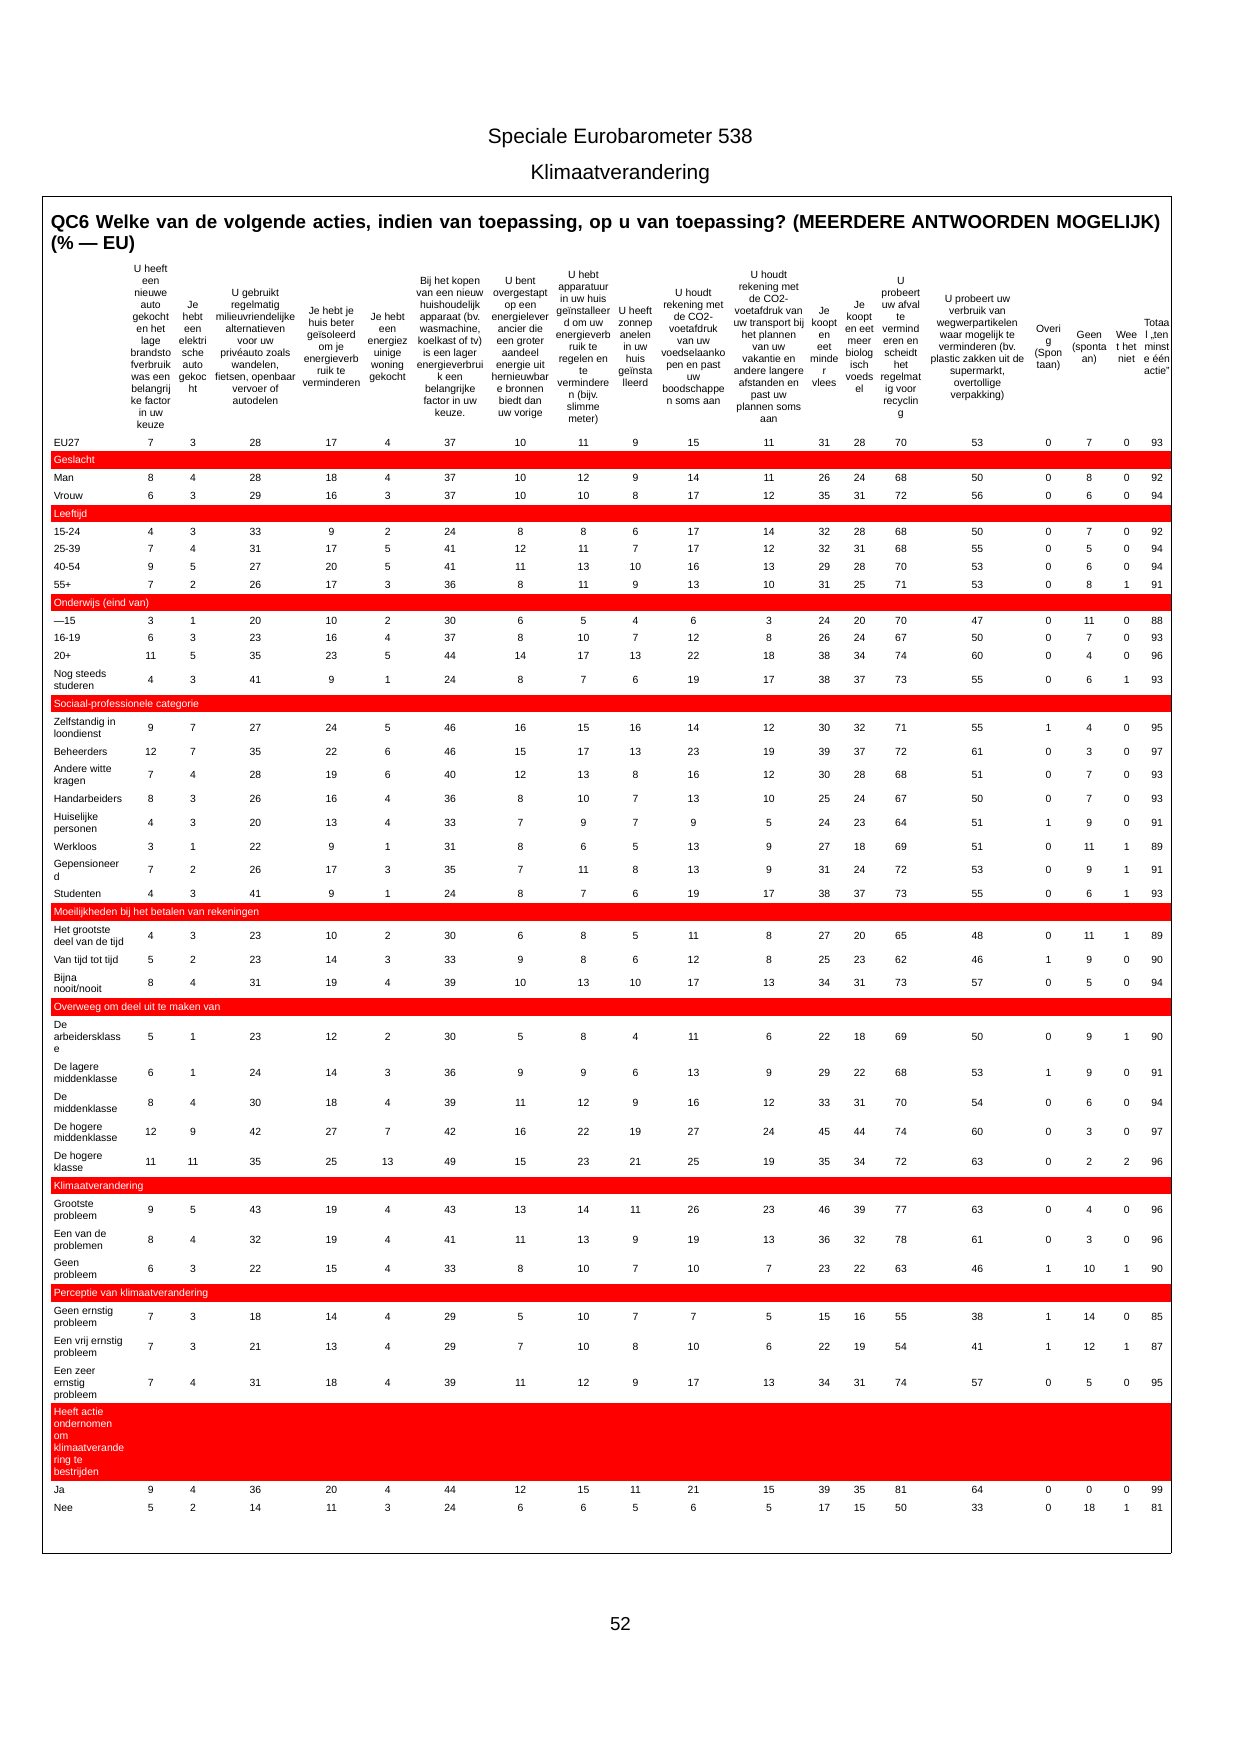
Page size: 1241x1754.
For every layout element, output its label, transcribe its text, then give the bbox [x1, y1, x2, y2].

table_cell 3 [1066, 1224, 1112, 1254]
table_cell 0 [1112, 1481, 1141, 1499]
table_cell [299, 1403, 363, 1481]
table_cell [552, 1403, 614, 1481]
table_cell 0 [1030, 921, 1066, 950]
table_cell [924, 594, 1030, 611]
table_cell 70 [877, 611, 924, 629]
table_cell 90 [1141, 1254, 1171, 1284]
table_cell Overweeg om deel uit te maken van [51, 998, 614, 1016]
table_cell 14 [730, 522, 807, 540]
table_cell 0 [1030, 1499, 1066, 1516]
table_cell 18 [211, 1302, 299, 1332]
table_cell 4 [127, 885, 174, 903]
table_cell 8 [488, 665, 552, 694]
table_cell 11 [552, 855, 614, 885]
table_cell 0 [1112, 540, 1141, 558]
table_cell 12 [127, 1117, 174, 1147]
table_cell 4 [174, 1361, 211, 1403]
table_cell 23 [656, 742, 730, 760]
table_cell 81 [877, 1481, 924, 1499]
table_cell 24 [841, 629, 877, 647]
table_cell 23 [552, 1147, 614, 1177]
table_cell Een zeer ernstig probleem [51, 1361, 127, 1403]
table_cell 11 [488, 1224, 552, 1254]
table_cell 6 [1066, 487, 1112, 504]
table_cell 8 [488, 629, 552, 647]
table_cell 0 [1112, 1058, 1141, 1087]
table_cell 94 [1141, 968, 1171, 998]
table_cell 61 [924, 742, 1030, 760]
table_cell [1066, 1177, 1112, 1194]
table_cell 5 [127, 950, 174, 968]
table_cell 60 [924, 1117, 1030, 1147]
table_cell 7 [174, 742, 211, 760]
table_cell 32 [841, 713, 877, 742]
table_cell [730, 594, 807, 611]
table_cell 2 [174, 855, 211, 885]
table_cell 9 [1066, 808, 1112, 837]
table_cell 3 [174, 487, 211, 504]
table_cell [841, 998, 877, 1016]
table_cell 2 [363, 522, 412, 540]
table_cell 17 [552, 742, 614, 760]
table_cell 10 [1066, 1254, 1112, 1284]
table_cell Geen ernstig probleem [51, 1302, 127, 1332]
table_cell 3 [174, 1332, 211, 1361]
table_cell 10 [730, 576, 807, 593]
table_cell 93 [1141, 760, 1171, 790]
table_cell 13 [730, 968, 807, 998]
table_cell 6 [488, 1499, 552, 1516]
table_cell 87 [1141, 1332, 1171, 1361]
table_cell 20 [211, 808, 299, 837]
table_cell 3 [174, 629, 211, 647]
table_cell 2 [363, 611, 412, 629]
table_cell Het grootste deel van de tijd [51, 921, 127, 950]
table_cell [1066, 594, 1112, 611]
table_cell 25 [807, 790, 841, 808]
table_cell [807, 1403, 841, 1481]
table_cell 37 [412, 629, 488, 647]
table_cell [1030, 451, 1066, 469]
table_cell 93 [1141, 790, 1171, 808]
table_cell 7 [614, 629, 656, 647]
table_cell 20 [211, 611, 299, 629]
table_cell [877, 903, 924, 921]
table_cell 55 [924, 713, 1030, 742]
table_cell 15 [299, 1254, 363, 1284]
table_cell 9 [730, 838, 807, 855]
table_cell 26 [211, 855, 299, 885]
table_cell 15 [841, 1499, 877, 1516]
table_cell 85 [1141, 1302, 1171, 1332]
table_cell 11 [656, 1016, 730, 1058]
table_cell 60 [924, 647, 1030, 665]
table_cell 28 [211, 760, 299, 790]
table_cell 50 [924, 1016, 1030, 1058]
table_cell 9 [127, 713, 174, 742]
table_cell 67 [877, 629, 924, 647]
table_cell 64 [924, 1481, 1030, 1499]
table_cell [924, 451, 1030, 469]
table_cell [614, 1284, 656, 1302]
table_cell Van tijd tot tijd [51, 950, 127, 968]
table_cell 7 [363, 1117, 412, 1147]
table_cell 0 [1112, 790, 1141, 808]
table_cell 31 [412, 838, 488, 855]
table_cell [924, 903, 1030, 921]
table_cell [363, 1284, 412, 1302]
table_cell [363, 1403, 412, 1481]
table_cell 0 [1112, 647, 1141, 665]
table_cell 8 [730, 629, 807, 647]
table_cell 24 [807, 611, 841, 629]
table_cell 7 [127, 1361, 174, 1403]
table_cell 6 [614, 950, 656, 968]
table_cell 29 [807, 1058, 841, 1087]
table_cell 14 [488, 647, 552, 665]
table_cell 17 [656, 1361, 730, 1403]
table_cell 68 [877, 1058, 924, 1087]
table_cell [807, 451, 841, 469]
table_cell 2 [174, 950, 211, 968]
table_cell 10 [552, 629, 614, 647]
table_cell 8 [127, 1224, 174, 1254]
table_cell 11 [1066, 921, 1112, 950]
table_cell 0 [1030, 487, 1066, 504]
table_cell 12 [730, 540, 807, 558]
table_cell 5 [127, 1499, 174, 1516]
table_cell 36 [211, 1481, 299, 1499]
table_cell 29 [412, 1332, 488, 1361]
table_cell 8 [488, 790, 552, 808]
table_cell 3 [174, 808, 211, 837]
table_cell 22 [841, 1254, 877, 1284]
table_cell 0 [1112, 1117, 1141, 1147]
table_cell 0 [1112, 968, 1141, 998]
table_cell 63 [877, 1254, 924, 1284]
table_cell 48 [924, 921, 1030, 950]
table_cell [1066, 903, 1112, 921]
table_header [51, 260, 127, 433]
table_cell 8 [127, 790, 174, 808]
table_cell [1112, 594, 1141, 611]
table_header Je hebt je huis beter geïsoleerd om je energieverbruik te verminderen [299, 260, 363, 433]
table_cell [807, 1284, 841, 1302]
table_cell 6 [488, 611, 552, 629]
table_cell 28 [211, 469, 299, 487]
table_cell 8 [1066, 469, 1112, 487]
table_cell 7 [656, 1302, 730, 1332]
table_cell 4 [1066, 647, 1112, 665]
table_cell 8 [552, 522, 614, 540]
table_cell 29 [211, 487, 299, 504]
table_cell 23 [841, 950, 877, 968]
table_cell 97 [1141, 1117, 1171, 1147]
table_cell 29 [807, 558, 841, 576]
table_cell 12 [488, 760, 552, 790]
table_cell [656, 1177, 730, 1194]
table_cell 10 [488, 487, 552, 504]
table_cell 62 [877, 950, 924, 968]
table_cell 4 [127, 808, 174, 837]
table_cell 5 [1066, 968, 1112, 998]
table_cell 6 [1066, 885, 1112, 903]
table_cell 70 [877, 433, 924, 451]
table_cell 12 [1066, 1332, 1112, 1361]
table_cell 5 [363, 647, 412, 665]
table_cell 2 [363, 1016, 412, 1058]
table_cell [1030, 1177, 1066, 1194]
table_cell 5 [1066, 540, 1112, 558]
table_cell 22 [211, 838, 299, 855]
table_cell 45 [807, 1117, 841, 1147]
table_cell 65 [877, 921, 924, 950]
table_cell 1 [1112, 1332, 1141, 1361]
table_cell 17 [730, 885, 807, 903]
table_cell 13 [730, 1224, 807, 1254]
table_cell 13 [552, 1224, 614, 1254]
table_cell 7 [1066, 790, 1112, 808]
table_cell 9 [614, 1361, 656, 1403]
table_cell 18 [299, 1088, 363, 1117]
table_cell Vrouw [51, 487, 127, 504]
table_cell 7 [488, 808, 552, 837]
table_cell 11 [174, 1147, 211, 1177]
table_cell 15 [656, 433, 730, 451]
table_cell 78 [877, 1224, 924, 1254]
table_cell 19 [614, 1117, 656, 1147]
table_cell 9 [174, 1117, 211, 1147]
table_cell 92 [1141, 469, 1171, 487]
table_cell 9 [614, 576, 656, 593]
table_cell 32 [211, 1224, 299, 1254]
table_cell 27 [807, 921, 841, 950]
table_cell 55+ [51, 576, 127, 593]
table_cell 3 [1066, 742, 1112, 760]
table_cell [488, 1284, 552, 1302]
table_cell 39 [412, 1361, 488, 1403]
table_cell De hogere middenklasse [51, 1117, 127, 1147]
table_cell 22 [841, 1058, 877, 1087]
table_cell 26 [807, 469, 841, 487]
table_cell 25 [841, 576, 877, 593]
table_cell [877, 1284, 924, 1302]
table_cell 30 [412, 1016, 488, 1058]
table_header Bij het kopen van een nieuw huishoudelijk apparaat (bv. wasmachine, koelkast of tv) is een lager energieverbruik een belangrijke factor in uw keuze. [412, 260, 488, 433]
table_cell 3 [174, 885, 211, 903]
table_header U probeert uw afval te verminderen en scheidt het regelmatig voor recycling [877, 260, 924, 433]
table_cell Gepensioneerd [51, 855, 127, 885]
table_cell 20+ [51, 647, 127, 665]
table_cell 89 [1141, 838, 1171, 855]
table_cell 0 [1030, 469, 1066, 487]
table_cell 6 [488, 921, 552, 950]
table_cell 31 [211, 968, 299, 998]
table_cell 0 [1030, 1361, 1066, 1403]
table_cell 9 [127, 1481, 174, 1499]
table_cell [1030, 998, 1066, 1016]
table_cell [730, 1403, 807, 1481]
table_cell 4 [1066, 1195, 1112, 1224]
table_cell 29 [412, 1302, 488, 1332]
table_cell 12 [552, 469, 614, 487]
table_cell 55 [924, 885, 1030, 903]
table_cell 12 [552, 1088, 614, 1117]
table_cell 4 [174, 1481, 211, 1499]
table_cell 30 [807, 713, 841, 742]
table_cell 0 [1030, 629, 1066, 647]
table_cell [1112, 903, 1141, 921]
table_cell 5 [730, 808, 807, 837]
table_cell 15 [488, 742, 552, 760]
table_cell 9 [614, 469, 656, 487]
table_cell [841, 1177, 877, 1194]
table_cell 8 [552, 1016, 614, 1058]
table_cell 0 [1030, 885, 1066, 903]
table_cell 4 [363, 1332, 412, 1361]
table_cell 9 [127, 1195, 174, 1224]
table_cell 4 [363, 1302, 412, 1332]
table_cell 91 [1141, 1058, 1171, 1087]
table_cell 3 [174, 1302, 211, 1332]
table_cell [924, 695, 1030, 712]
table_cell 46 [807, 1195, 841, 1224]
table_cell Man [51, 469, 127, 487]
table_cell 2 [1066, 1147, 1112, 1177]
table_cell 4 [127, 522, 174, 540]
table_cell [656, 1284, 730, 1302]
table_cell 6 [614, 885, 656, 903]
table_cell [1112, 1177, 1141, 1194]
table_cell 5 [552, 611, 614, 629]
table_cell [614, 1177, 656, 1194]
table_cell 40 [412, 760, 488, 790]
table_cell 6 [730, 1332, 807, 1361]
table_cell 25 [299, 1147, 363, 1177]
table_cell EU27 [51, 433, 127, 451]
table_cell 24 [841, 790, 877, 808]
table_header Je koopt en eet minder vlees [807, 260, 841, 433]
table_cell [730, 1284, 807, 1302]
table_cell 34 [841, 1147, 877, 1177]
table_cell Een vrij ernstig probleem [51, 1332, 127, 1361]
table_cell [807, 505, 841, 522]
table_cell 7 [730, 1254, 807, 1284]
table_cell 31 [841, 487, 877, 504]
table_cell [841, 451, 877, 469]
table_cell [656, 903, 730, 921]
table_cell [807, 1177, 841, 1194]
table_cell 9 [614, 433, 656, 451]
table_cell 1 [363, 665, 412, 694]
table_cell 12 [552, 1361, 614, 1403]
table_cell 3 [127, 611, 174, 629]
table_cell De hogere klasse [51, 1147, 127, 1177]
table_cell Geslacht [51, 451, 614, 469]
table_cell 57 [924, 1361, 1030, 1403]
table_cell 91 [1141, 808, 1171, 837]
table_cell 6 [614, 522, 656, 540]
table_cell [1112, 451, 1141, 469]
table_cell 15 [730, 1481, 807, 1499]
table_cell 13 [614, 647, 656, 665]
table_cell 54 [924, 1088, 1030, 1117]
table_cell [841, 695, 877, 712]
table_cell 30 [412, 611, 488, 629]
table_cell 3 [174, 1254, 211, 1284]
table_cell 14 [656, 469, 730, 487]
table_cell [877, 998, 924, 1016]
table_cell 44 [412, 1481, 488, 1499]
table_cell 33 [412, 1254, 488, 1284]
table_cell 15-24 [51, 522, 127, 540]
table_cell 17 [656, 540, 730, 558]
table_cell 71 [877, 576, 924, 593]
table_cell 13 [656, 855, 730, 885]
table_cell 9 [299, 665, 363, 694]
table_cell 4 [174, 469, 211, 487]
table_cell 16 [299, 629, 363, 647]
table_cell 46 [924, 950, 1030, 968]
table_cell 73 [877, 968, 924, 998]
table_cell 11 [488, 1361, 552, 1403]
table_cell 3 [174, 921, 211, 950]
table_cell [174, 1403, 211, 1481]
table_cell 81 [1141, 1499, 1171, 1516]
table_cell 8 [127, 469, 174, 487]
table_cell 8 [127, 968, 174, 998]
table_cell 7 [488, 855, 552, 885]
table_cell [877, 1403, 924, 1481]
table_cell 77 [877, 1195, 924, 1224]
table_cell Beheerders [51, 742, 127, 760]
table_cell 28 [841, 558, 877, 576]
table_cell 3 [363, 1499, 412, 1516]
table_cell 8 [614, 855, 656, 885]
table_cell 12 [656, 950, 730, 968]
table_cell 74 [877, 1361, 924, 1403]
table_cell 31 [841, 1361, 877, 1403]
table_cell 63 [924, 1195, 1030, 1224]
table_cell 24 [807, 808, 841, 837]
table_cell 13 [552, 558, 614, 576]
table_cell 4 [174, 1088, 211, 1117]
table_cell 30 [211, 1088, 299, 1117]
table_cell Nee [51, 1499, 127, 1516]
table_cell [614, 594, 656, 611]
table_cell 8 [552, 921, 614, 950]
table_cell [1112, 695, 1141, 712]
table_cell [730, 451, 807, 469]
table_cell 7 [127, 855, 174, 885]
table_cell 16 [488, 1117, 552, 1147]
table_cell 11 [488, 1088, 552, 1117]
table_cell 7 [127, 433, 174, 451]
table_header U hebt apparatuur in uw huis geïnstalleerd om uw energieverbruik te regelen en te verminderen (bijv. slimme meter) [552, 260, 614, 433]
table_cell 41 [924, 1332, 1030, 1361]
table_cell 6 [1066, 558, 1112, 576]
table_cell 6 [656, 1499, 730, 1516]
table_cell Klimaatverandering [51, 1177, 614, 1194]
table_cell 4 [174, 540, 211, 558]
table_cell 9 [1066, 1016, 1112, 1058]
table_cell 12 [730, 487, 807, 504]
table_cell 72 [877, 1147, 924, 1177]
table_cell 9 [614, 1224, 656, 1254]
table_cell 16 [299, 487, 363, 504]
table_cell 13 [656, 790, 730, 808]
table_cell 49 [412, 1147, 488, 1177]
table_cell [877, 505, 924, 522]
table_cell 10 [488, 433, 552, 451]
table_cell 0 [1112, 629, 1141, 647]
table_header Je hebt een elektrische auto gekocht [174, 260, 211, 433]
table_cell 4 [363, 808, 412, 837]
table_cell 0 [1030, 540, 1066, 558]
table_cell 68 [877, 522, 924, 540]
table_cell 6 [656, 611, 730, 629]
table_cell 10 [299, 611, 363, 629]
table_cell 11 [552, 433, 614, 451]
table_cell 3 [363, 487, 412, 504]
table_cell 23 [841, 808, 877, 837]
table_cell 4 [174, 1224, 211, 1254]
table_cell 4 [363, 1195, 412, 1224]
table_cell 38 [924, 1302, 1030, 1332]
table_cell 27 [211, 713, 299, 742]
table_cell 5 [488, 1016, 552, 1058]
table_cell 38 [807, 665, 841, 694]
table_cell [1066, 505, 1112, 522]
table_cell 20 [841, 611, 877, 629]
table_cell 2 [1112, 1147, 1141, 1177]
table_cell 14 [656, 713, 730, 742]
table_cell 70 [877, 1088, 924, 1117]
table_cell 12 [730, 760, 807, 790]
table_cell [807, 695, 841, 712]
table_cell 95 [1141, 713, 1171, 742]
table_cell 23 [211, 629, 299, 647]
table_cell 53 [924, 855, 1030, 885]
table_cell 42 [412, 1117, 488, 1147]
table_header Geen (spontaan) [1066, 260, 1112, 433]
table_cell 26 [211, 576, 299, 593]
table_cell 9 [656, 808, 730, 837]
table_cell 1 [363, 885, 412, 903]
table_cell 44 [841, 1117, 877, 1147]
table_cell [1030, 1284, 1066, 1302]
table_cell 19 [299, 968, 363, 998]
table_cell 35 [807, 1147, 841, 1177]
table_cell 93 [1141, 433, 1171, 451]
table_cell 6 [127, 487, 174, 504]
table_header U houdt rekening met de CO2-voetafdruk van uw voedselaankopen en past uw boodschappen soms aan [656, 260, 730, 433]
table_cell 17 [299, 855, 363, 885]
table_cell Geen probleem [51, 1254, 127, 1284]
table_cell 10 [614, 968, 656, 998]
table_cell 4 [363, 1224, 412, 1254]
table_cell 31 [841, 540, 877, 558]
table_cell 94 [1141, 540, 1171, 558]
table_cell 17 [807, 1499, 841, 1516]
table_cell 0 [1112, 742, 1141, 760]
table_cell 28 [841, 433, 877, 451]
table_cell 31 [211, 540, 299, 558]
table_cell 16 [299, 790, 363, 808]
table_cell 31 [807, 855, 841, 885]
table_cell 19 [656, 665, 730, 694]
table_cell 35 [841, 1481, 877, 1499]
table_cell 1 [1030, 1058, 1066, 1087]
table_cell 0 [1030, 838, 1066, 855]
table_cell 37 [841, 885, 877, 903]
table_cell 24 [412, 1499, 488, 1516]
table_cell Studenten [51, 885, 127, 903]
table_cell Een van de problemen [51, 1224, 127, 1254]
table_cell 13 [488, 1195, 552, 1224]
table_cell 20 [841, 921, 877, 950]
table_cell 10 [552, 790, 614, 808]
table_cell [614, 505, 656, 522]
table_cell 13 [552, 760, 614, 790]
table_cell [1141, 1177, 1171, 1194]
table_cell 33 [807, 1088, 841, 1117]
table_cell 6 [127, 1058, 174, 1087]
table_cell [730, 903, 807, 921]
table_cell [656, 1403, 730, 1481]
table_cell 5 [1066, 1361, 1112, 1403]
table_cell 11 [488, 558, 552, 576]
table_cell [1066, 695, 1112, 712]
table_cell [1030, 695, 1066, 712]
table_cell 7 [127, 1302, 174, 1332]
table_cell [841, 594, 877, 611]
table_cell 24 [211, 1058, 299, 1087]
table_cell 54 [877, 1332, 924, 1361]
table_cell 22 [299, 742, 363, 760]
table_cell [656, 594, 730, 611]
table_cell Handarbeiders [51, 790, 127, 808]
table_cell [1112, 998, 1141, 1016]
table_cell 55 [877, 1302, 924, 1332]
table_cell 17 [299, 540, 363, 558]
table_cell 7 [614, 540, 656, 558]
table_cell 94 [1141, 558, 1171, 576]
table_cell [1141, 594, 1171, 611]
table_cell Heeft actie ondernomen om klimaatverandering te bestrijden [51, 1403, 127, 1481]
table_cell 53 [924, 1058, 1030, 1087]
table_cell 28 [211, 433, 299, 451]
table_cell 9 [299, 885, 363, 903]
table_cell 0 [1112, 808, 1141, 837]
table_cell 1 [1030, 1254, 1066, 1284]
table_cell 9 [730, 1058, 807, 1087]
table_cell 0 [1112, 611, 1141, 629]
table_cell 46 [924, 1254, 1030, 1284]
table_cell 2 [174, 1499, 211, 1516]
table_cell Onderwijs (eind van) [51, 594, 614, 611]
table_cell [924, 1403, 1030, 1481]
table_cell 67 [877, 790, 924, 808]
table_cell [1030, 594, 1066, 611]
table_cell 96 [1141, 1224, 1171, 1254]
table_cell [807, 594, 841, 611]
table_cell 0 [1112, 713, 1141, 742]
table_cell 7 [552, 665, 614, 694]
table_cell 51 [924, 808, 1030, 837]
table_cell 3 [174, 790, 211, 808]
table_cell 5 [363, 713, 412, 742]
table_cell 35 [807, 487, 841, 504]
table_cell 24 [412, 885, 488, 903]
table_cell 10 [614, 558, 656, 576]
table_cell 19 [299, 1224, 363, 1254]
table_cell Moeilijkheden bij het betalen van rekeningen [51, 903, 614, 921]
table_cell 3 [174, 665, 211, 694]
table_cell 36 [807, 1224, 841, 1254]
table_cell [841, 1284, 877, 1302]
table_cell 11 [127, 1147, 174, 1177]
table_cell [730, 1177, 807, 1194]
table_cell 23 [211, 921, 299, 950]
table_header U bent overgestapt op een energieleverancier die een groter aandeel energie uit hernieuwbare bronnen biedt dan uw vorige [488, 260, 552, 433]
table_cell [1141, 505, 1171, 522]
table_cell 50 [877, 1499, 924, 1516]
table_cell 25-39 [51, 540, 127, 558]
table_cell 0 [1030, 522, 1066, 540]
table_cell [1066, 1284, 1112, 1302]
table_cell 41 [412, 1224, 488, 1254]
table_header Je hebt een energiezuinige woning gekocht [363, 260, 412, 433]
table_cell 1 [174, 611, 211, 629]
table_cell 4 [174, 968, 211, 998]
table_cell [1066, 998, 1112, 1016]
table_cell 5 [174, 647, 211, 665]
table_cell 14 [211, 1499, 299, 1516]
table_cell 2 [174, 576, 211, 593]
table_cell 10 [552, 1302, 614, 1332]
table_cell 23 [807, 1254, 841, 1284]
table_cell 4 [363, 968, 412, 998]
table_cell De middenklasse [51, 1088, 127, 1117]
table_cell [614, 998, 656, 1016]
table_cell 15 [552, 713, 614, 742]
table_cell 34 [807, 968, 841, 998]
table_cell [1066, 451, 1112, 469]
table_cell 3 [1066, 1117, 1112, 1147]
table_cell 10 [656, 1254, 730, 1284]
table_cell 9 [299, 838, 363, 855]
table_cell 5 [730, 1302, 807, 1332]
table_cell 41 [412, 558, 488, 576]
table_cell [1141, 1403, 1171, 1481]
table_cell [730, 998, 807, 1016]
table_header Totaal „ten minste één actie” [1141, 260, 1171, 433]
table_cell 64 [877, 808, 924, 837]
table_cell 11 [1066, 838, 1112, 855]
table_cell 0 [1030, 968, 1066, 998]
table_cell 0 [1112, 760, 1141, 790]
table_cell [877, 451, 924, 469]
table_cell Andere witte kragen [51, 760, 127, 790]
table_cell 33 [924, 1499, 1030, 1516]
table_cell 39 [412, 1088, 488, 1117]
table_cell 26 [656, 1195, 730, 1224]
table_cell 4 [363, 1361, 412, 1403]
table_cell 1 [1030, 950, 1066, 968]
table_cell 0 [1112, 1224, 1141, 1254]
table_cell 96 [1141, 1195, 1171, 1224]
table_cell 24 [412, 522, 488, 540]
table_cell 1 [1112, 1254, 1141, 1284]
table_cell 40-54 [51, 558, 127, 576]
table_cell [1141, 451, 1171, 469]
table_cell 24 [841, 855, 877, 885]
table_cell 0 [1030, 1195, 1066, 1224]
table_cell 13 [730, 558, 807, 576]
table_cell 23 [730, 1195, 807, 1224]
table_cell 27 [807, 838, 841, 855]
table_cell Grootste probleem [51, 1195, 127, 1224]
table_cell 68 [877, 760, 924, 790]
table_cell 37 [412, 433, 488, 451]
table_cell 9 [1066, 1058, 1112, 1087]
table_cell 5 [730, 1499, 807, 1516]
table_cell 5 [614, 1499, 656, 1516]
table_cell [656, 998, 730, 1016]
table_header U heeft zonnepanelen in uw huis geïnstalleerd [614, 260, 656, 433]
table_cell 22 [807, 1332, 841, 1361]
table_cell 25 [656, 1147, 730, 1177]
table_cell Perceptie van klimaatverandering [51, 1284, 363, 1302]
table_cell 12 [730, 713, 807, 742]
table_cell 26 [807, 629, 841, 647]
table_cell 11 [614, 1481, 656, 1499]
table_cell 11 [730, 469, 807, 487]
table_cell 37 [841, 742, 877, 760]
table_cell 12 [656, 629, 730, 647]
table_cell 9 [730, 855, 807, 885]
table_cell 37 [412, 487, 488, 504]
table_cell 6 [363, 742, 412, 760]
table_cell 37 [841, 665, 877, 694]
table_cell De arbeidersklasse [51, 1016, 127, 1058]
table_cell 8 [488, 885, 552, 903]
table_cell 36 [412, 1058, 488, 1087]
table_cell 0 [1030, 1224, 1066, 1254]
table_cell 7 [1066, 522, 1112, 540]
table_cell 39 [841, 1195, 877, 1224]
table_cell 4 [174, 760, 211, 790]
table_cell 10 [730, 790, 807, 808]
table_cell 8 [488, 838, 552, 855]
table_cell 74 [877, 1117, 924, 1147]
table_cell [730, 695, 807, 712]
table_cell 10 [552, 487, 614, 504]
table_cell 10 [552, 1332, 614, 1361]
table_cell 68 [877, 469, 924, 487]
table_cell 4 [614, 611, 656, 629]
table_cell 1 [1112, 1499, 1141, 1516]
table_cell 13 [363, 1147, 412, 1177]
text QC6 Welke van de volgende acties, indien van toepassing, op u van toepassing? (MEERDERE ANTWOORDEN MOGELIJK) (% — EU) [51, 211, 1162, 254]
table_cell 38 [807, 885, 841, 903]
table_cell 44 [412, 647, 488, 665]
table_cell 0 [1030, 1147, 1066, 1177]
table_cell 24 [299, 713, 363, 742]
table_cell 69 [877, 1016, 924, 1058]
table_cell 7 [614, 1302, 656, 1332]
table_cell 30 [412, 921, 488, 950]
table_cell 50 [924, 790, 1030, 808]
table_cell 7 [127, 576, 174, 593]
table_cell 8 [127, 1088, 174, 1117]
table_cell 7 [127, 1332, 174, 1361]
table_cell 5 [174, 1195, 211, 1224]
table_cell 1 [1112, 1016, 1141, 1058]
table_cell 7 [1066, 629, 1112, 647]
table_cell 8 [552, 950, 614, 968]
table_cell Zelfstandig in loondienst [51, 713, 127, 742]
table_cell [614, 451, 656, 469]
table_cell 4 [127, 921, 174, 950]
table_cell 63 [924, 1147, 1030, 1177]
table_cell 31 [807, 433, 841, 451]
table_cell 11 [656, 921, 730, 950]
table_cell 15 [807, 1302, 841, 1332]
table_cell 8 [730, 921, 807, 950]
table_cell [1030, 903, 1066, 921]
table_cell 0 [1030, 760, 1066, 790]
table_cell 23 [299, 647, 363, 665]
table_cell 1 [1030, 1332, 1066, 1361]
table_header U probeert uw verbruik van wegwerpartikelen waar mogelijk te verminderen (bv. plastic zakken uit de supermarkt, overtollige verpakking) [924, 260, 1030, 433]
table_cell 16 [841, 1302, 877, 1332]
table_cell 12 [488, 1481, 552, 1499]
table_cell 0 [1030, 1117, 1066, 1147]
table_cell 95 [1141, 1361, 1171, 1403]
table_cell 93 [1141, 629, 1171, 647]
table_cell 3 [174, 522, 211, 540]
table_cell Werkloos [51, 838, 127, 855]
table_cell 57 [924, 968, 1030, 998]
table_cell 55 [924, 665, 1030, 694]
table_cell 0 [1112, 433, 1141, 451]
table_cell 1 [1112, 921, 1141, 950]
table_cell [614, 695, 656, 712]
table_cell 72 [877, 855, 924, 885]
table_cell 14 [299, 950, 363, 968]
table_cell 16 [656, 1088, 730, 1117]
table_cell [924, 505, 1030, 522]
table_cell 0 [1030, 576, 1066, 593]
table_cell 24 [730, 1117, 807, 1147]
table_cell 7 [127, 760, 174, 790]
table_cell 11 [730, 433, 807, 451]
table_cell 5 [614, 838, 656, 855]
table_cell 21 [656, 1481, 730, 1499]
table_cell 6 [127, 629, 174, 647]
table_cell 8 [614, 487, 656, 504]
table_cell 16 [488, 713, 552, 742]
table_cell 9 [1066, 855, 1112, 885]
table_cell 10 [552, 1254, 614, 1284]
table_cell 4 [363, 433, 412, 451]
table_cell 39 [807, 1481, 841, 1499]
table_cell 88 [1141, 611, 1171, 629]
table_cell Huiselijke personen [51, 808, 127, 837]
table_cell 7 [1066, 760, 1112, 790]
table_cell 46 [412, 713, 488, 742]
table_cell 17 [552, 647, 614, 665]
table_cell [841, 1403, 877, 1481]
table_cell 68 [877, 540, 924, 558]
table_cell [656, 451, 730, 469]
table_cell 8 [488, 522, 552, 540]
table_cell 97 [1141, 742, 1171, 760]
table_cell 50 [924, 522, 1030, 540]
table_cell 1 [174, 838, 211, 855]
table_cell 99 [1141, 1481, 1171, 1499]
table_cell [924, 998, 1030, 1016]
table_cell 39 [412, 968, 488, 998]
table_cell 28 [841, 760, 877, 790]
table_cell 15 [552, 1481, 614, 1499]
table_cell 35 [412, 855, 488, 885]
table_cell 0 [1112, 558, 1141, 576]
table_cell 8 [1066, 576, 1112, 593]
table_cell 0 [1030, 855, 1066, 885]
table_cell 25 [807, 950, 841, 968]
table_cell 1 [1112, 855, 1141, 885]
table_cell 18 [299, 1361, 363, 1403]
table_cell 18 [841, 838, 877, 855]
table_cell 13 [552, 968, 614, 998]
table_cell 27 [299, 1117, 363, 1147]
table_cell [614, 1403, 656, 1481]
table_cell 13 [656, 838, 730, 855]
table_cell 19 [730, 742, 807, 760]
table_cell 19 [841, 1332, 877, 1361]
table_cell [488, 1403, 552, 1481]
table_cell 31 [841, 968, 877, 998]
table_cell 31 [211, 1361, 299, 1403]
table_cell 7 [127, 540, 174, 558]
table_cell [614, 903, 656, 921]
table_cell [412, 1284, 488, 1302]
table_cell 4 [363, 790, 412, 808]
table_cell 51 [924, 760, 1030, 790]
table_cell 31 [841, 1088, 877, 1117]
table_cell 13 [656, 576, 730, 593]
table_cell 41 [412, 540, 488, 558]
table_cell 51 [924, 838, 1030, 855]
table_cell 9 [488, 1058, 552, 1087]
table_cell 53 [924, 576, 1030, 593]
table_cell [1141, 1284, 1171, 1302]
table_cell 17 [656, 968, 730, 998]
table_cell 17 [730, 665, 807, 694]
table_cell 17 [656, 522, 730, 540]
table_cell 5 [363, 558, 412, 576]
table_cell 43 [211, 1195, 299, 1224]
table_cell 19 [299, 1195, 363, 1224]
table_cell 56 [924, 487, 1030, 504]
table_cell Sociaal-professionele categorie [51, 695, 614, 712]
table_cell 33 [211, 522, 299, 540]
table_cell 72 [877, 742, 924, 760]
table_cell 0 [1030, 665, 1066, 694]
table_cell 19 [730, 1147, 807, 1177]
table_cell 5 [488, 1302, 552, 1332]
table_cell 4 [614, 1016, 656, 1058]
table_cell 21 [614, 1147, 656, 1177]
table_cell 43 [412, 1195, 488, 1224]
table_cell [1141, 903, 1171, 921]
table_cell 6 [730, 1016, 807, 1058]
table_cell 9 [488, 950, 552, 968]
table_cell 14 [299, 1302, 363, 1332]
table_cell 22 [656, 647, 730, 665]
table_cell 93 [1141, 885, 1171, 903]
table_cell [1066, 1403, 1112, 1481]
table_cell [1112, 1403, 1141, 1481]
table_cell [1112, 505, 1141, 522]
table_cell 3 [127, 838, 174, 855]
table_cell 0 [1112, 950, 1141, 968]
table_cell 23 [211, 1016, 299, 1058]
table_cell 16-19 [51, 629, 127, 647]
table_cell 3 [363, 576, 412, 593]
table_cell 73 [877, 665, 924, 694]
table_cell 5 [614, 921, 656, 950]
table_cell 7 [488, 1332, 552, 1361]
table_cell [127, 1403, 174, 1481]
table_cell 20 [299, 1481, 363, 1499]
table_cell 0 [1066, 1481, 1112, 1499]
table_cell 15 [488, 1147, 552, 1177]
table_cell 11 [1066, 611, 1112, 629]
table_cell 91 [1141, 855, 1171, 885]
table_cell 13 [614, 742, 656, 760]
table_cell [1141, 998, 1171, 1016]
table_cell 24 [841, 469, 877, 487]
table_cell 6 [552, 1499, 614, 1516]
table_cell [841, 505, 877, 522]
table_cell 13 [730, 1361, 807, 1403]
table_cell 0 [1112, 487, 1141, 504]
table_cell 2 [363, 921, 412, 950]
table_cell 96 [1141, 647, 1171, 665]
table_cell 35 [211, 1147, 299, 1177]
table_header U heeft een nieuwe auto gekocht en het lage brandstofverbruik was een belangrijke factor in uw keuze [127, 260, 174, 433]
table_cell 17 [656, 487, 730, 504]
table_cell 12 [127, 742, 174, 760]
table_cell 10 [488, 469, 552, 487]
table_cell 6 [363, 760, 412, 790]
table_cell 19 [656, 1224, 730, 1254]
table_cell 13 [656, 1058, 730, 1087]
table_cell 22 [211, 1254, 299, 1284]
table_cell [924, 1177, 1030, 1194]
table_header Overig (Spontaan) [1030, 260, 1066, 433]
table_cell 6 [127, 1254, 174, 1284]
table_cell 89 [1141, 921, 1171, 950]
table_cell 4 [363, 1088, 412, 1117]
table_cell 9 [299, 522, 363, 540]
table_cell [877, 1177, 924, 1194]
table_cell 8 [488, 576, 552, 593]
table_cell 13 [299, 1332, 363, 1361]
table_cell 18 [841, 1016, 877, 1058]
table_cell Ja [51, 1481, 127, 1499]
table_cell 8 [488, 1254, 552, 1284]
table_cell 6 [552, 838, 614, 855]
table_cell Bijna nooit/nooit [51, 968, 127, 998]
table_cell 11 [552, 540, 614, 558]
table_cell 72 [877, 487, 924, 504]
table_cell [730, 505, 807, 522]
table_cell 11 [614, 1195, 656, 1224]
table_cell 13 [299, 808, 363, 837]
table_cell 4 [1066, 713, 1112, 742]
table_cell 19 [299, 760, 363, 790]
table_header Je koopt en eet meer biologisch voedsel [841, 260, 877, 433]
table_cell 1 [363, 838, 412, 855]
table_cell 35 [211, 647, 299, 665]
table_cell 94 [1141, 487, 1171, 504]
table_cell 18 [730, 647, 807, 665]
table_cell 33 [412, 950, 488, 968]
table_cell 31 [807, 576, 841, 593]
table_cell 5 [363, 540, 412, 558]
table_cell 1 [1030, 808, 1066, 837]
table_cell 7 [614, 790, 656, 808]
table_cell De lagere middenklasse [51, 1058, 127, 1087]
table_cell 0 [1030, 1016, 1066, 1058]
table_cell 10 [299, 921, 363, 950]
table_cell 12 [730, 1088, 807, 1117]
table_cell [211, 1403, 299, 1481]
table_cell 17 [299, 576, 363, 593]
table_cell 41 [211, 885, 299, 903]
table_cell 11 [552, 576, 614, 593]
table_cell 4 [127, 665, 174, 694]
table_cell 0 [1112, 1195, 1141, 1224]
table_cell 14 [1066, 1302, 1112, 1332]
table_cell 33 [412, 808, 488, 837]
table_cell 3 [363, 950, 412, 968]
table_cell 71 [877, 713, 924, 742]
table_cell 7 [614, 1254, 656, 1284]
table_cell 18 [299, 469, 363, 487]
table_cell 7 [614, 808, 656, 837]
table_cell 93 [1141, 665, 1171, 694]
table_cell 34 [807, 1361, 841, 1403]
table_cell 50 [924, 629, 1030, 647]
table_cell 74 [877, 647, 924, 665]
table_cell 10 [656, 1332, 730, 1361]
table_cell 6 [614, 1058, 656, 1087]
table_cell 36 [412, 790, 488, 808]
table_cell [807, 998, 841, 1016]
table_cell 0 [1030, 558, 1066, 576]
table_cell 34 [841, 647, 877, 665]
table_cell 7 [552, 885, 614, 903]
table_cell 11 [127, 647, 174, 665]
table_cell 1 [174, 1016, 211, 1058]
table_cell 18 [1066, 1499, 1112, 1516]
table_cell 32 [841, 1224, 877, 1254]
table_cell 69 [877, 838, 924, 855]
table_cell 70 [877, 558, 924, 576]
table_cell 5 [127, 1016, 174, 1058]
table_cell 73 [877, 885, 924, 903]
table_cell [807, 903, 841, 921]
table_header U houdt rekening met de CO2-voetafdruk van uw transport bij het plannen van uw vakantie en andere langere afstanden en past uw plannen soms aan [730, 260, 807, 433]
table_cell 50 [924, 469, 1030, 487]
table_cell 1 [1112, 665, 1141, 694]
table_cell 38 [807, 647, 841, 665]
table_cell 23 [211, 950, 299, 968]
table_cell [656, 505, 730, 522]
table_cell 6 [614, 665, 656, 694]
table_cell 41 [211, 665, 299, 694]
table_cell 90 [1141, 950, 1171, 968]
table_cell 28 [841, 522, 877, 540]
table_cell 9 [552, 1058, 614, 1087]
table_cell 91 [1141, 576, 1171, 593]
table_cell 32 [807, 522, 841, 540]
table_cell 0 [1112, 1088, 1141, 1117]
table_cell 3 [363, 855, 412, 885]
table_cell 0 [1030, 647, 1066, 665]
table_cell 27 [656, 1117, 730, 1147]
table_cell 16 [614, 713, 656, 742]
table_cell 8 [614, 760, 656, 790]
table_cell 1 [1112, 838, 1141, 855]
table_cell 6 [1066, 1088, 1112, 1117]
table_cell 0 [1030, 742, 1066, 760]
table_cell 61 [924, 1224, 1030, 1254]
table_cell [1112, 1284, 1141, 1302]
table_cell 9 [552, 808, 614, 837]
table_cell 20 [299, 558, 363, 576]
table_cell 21 [211, 1332, 299, 1361]
table_cell 92 [1141, 522, 1171, 540]
table_cell 22 [552, 1117, 614, 1147]
table_cell [877, 695, 924, 712]
table_cell 1 [174, 1058, 211, 1087]
table_cell [1141, 695, 1171, 712]
table_cell 0 [1030, 790, 1066, 808]
table_cell 0 [1112, 1302, 1141, 1332]
table_cell [841, 903, 877, 921]
table_cell 0 [1030, 1481, 1066, 1499]
table_cell 96 [1141, 1147, 1171, 1177]
table_cell 37 [412, 469, 488, 487]
table_cell 4 [363, 1254, 412, 1284]
table_cell 12 [488, 540, 552, 558]
table_cell 4 [363, 629, 412, 647]
table_cell 0 [1112, 469, 1141, 487]
table_cell 17 [299, 433, 363, 451]
table_cell 0 [1112, 522, 1141, 540]
table_cell —15 [51, 611, 127, 629]
table_cell 55 [924, 540, 1030, 558]
table_cell 53 [924, 433, 1030, 451]
table_cell 4 [363, 469, 412, 487]
table_cell 3 [363, 1058, 412, 1087]
table_cell 0 [1112, 1361, 1141, 1403]
table_cell 9 [1066, 950, 1112, 968]
table_cell 9 [614, 1088, 656, 1117]
table_cell 19 [656, 885, 730, 903]
table_cell 8 [730, 950, 807, 968]
table_cell 22 [807, 1016, 841, 1058]
table_cell [1030, 505, 1066, 522]
table_cell [877, 594, 924, 611]
table_cell 26 [211, 790, 299, 808]
table_cell 14 [552, 1195, 614, 1224]
table_cell 90 [1141, 1016, 1171, 1058]
table_cell 30 [807, 760, 841, 790]
table_cell 9 [127, 558, 174, 576]
table_cell 7 [174, 713, 211, 742]
table_cell 7 [1066, 433, 1112, 451]
table_cell [924, 1284, 1030, 1302]
table_cell 5 [174, 558, 211, 576]
table_cell 16 [656, 760, 730, 790]
table_cell 32 [807, 540, 841, 558]
table_cell 16 [656, 558, 730, 576]
table_cell 53 [924, 558, 1030, 576]
table_cell 4 [363, 1481, 412, 1499]
table_cell 94 [1141, 1088, 1171, 1117]
table_cell Leeftijd [51, 505, 614, 522]
table_cell 6 [1066, 665, 1112, 694]
table_cell 35 [211, 742, 299, 760]
table_cell [1030, 1403, 1066, 1481]
table_cell 0 [1030, 433, 1066, 451]
table_cell 8 [614, 1332, 656, 1361]
table_cell [412, 1403, 488, 1481]
table_cell 12 [299, 1016, 363, 1058]
table_cell 3 [730, 611, 807, 629]
table_cell 36 [412, 576, 488, 593]
table_cell 11 [299, 1499, 363, 1516]
table_cell 1 [1112, 885, 1141, 903]
table_cell 42 [211, 1117, 299, 1147]
table_cell 27 [211, 558, 299, 576]
table_cell 46 [412, 742, 488, 760]
table_cell 1 [1030, 1302, 1066, 1332]
table_cell 24 [412, 665, 488, 694]
table_cell [552, 1284, 614, 1302]
table_cell 47 [924, 611, 1030, 629]
table_cell 0 [1030, 611, 1066, 629]
table_cell 39 [807, 742, 841, 760]
table_cell 1 [1112, 576, 1141, 593]
table_cell [656, 695, 730, 712]
table_cell 10 [488, 968, 552, 998]
table_header U gebruikt regelmatig milieuvriendelijke alternatieven voor uw privéauto zoals wandelen, fietsen, openbaar vervoer of autodelen [211, 260, 299, 433]
table_cell Nog steeds studeren [51, 665, 127, 694]
table_cell 1 [1030, 713, 1066, 742]
table_header Weet het niet [1112, 260, 1141, 433]
table_cell 0 [1030, 1088, 1066, 1117]
table_cell 3 [174, 433, 211, 451]
table_cell 14 [299, 1058, 363, 1087]
